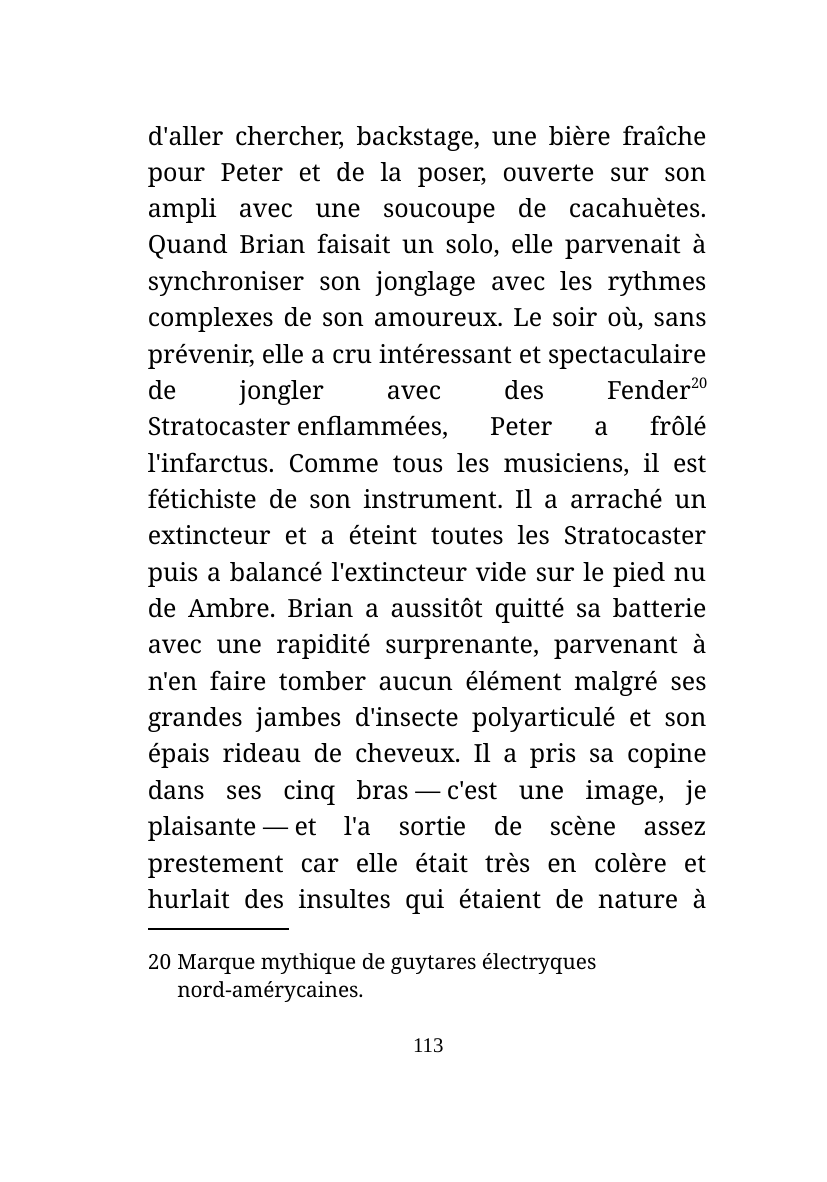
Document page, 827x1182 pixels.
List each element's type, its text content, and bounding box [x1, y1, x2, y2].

text d'aller chercher, backstage, une bière fraîche pour Peter et de la poser, ouverte sur son ampli avec une soucoupe de cacahuètes. Quand Brian faisait un solo, elle parvenait à synchroniser son jonglage avec les rythmes complexes de son amoureux. Le soir où, sans prévenir, elle a cru intéressant et spectaculaire de jongler avec des Fender Stratocaster enflammées, Peter a frôlé l'infarctus. Comme tous les musiciens, il est fétichiste de son instrument. Il a arraché un extincteur et a éteint toutes les Stratocaster puis a balancé l'extincteur vide sur le pied nu de Ambre. Brian a aussitôt quitté sa batterie avec une rapidité surprenante, parvenant à n'en faire tomber aucun élément malgré ses grandes jambes d'insecte polyarticulé et son épais rideau de cheveux. Il a pris sa copine dans ses cinq bras — c'est une image, je plaisante — et l'a sortie de scène assez prestement car elle était très en colère et hurlait des insultes qui étaient de nature à [148, 118, 707, 916]
text Marque mythique de guytares électryques nord‑amérycaines. [148, 947, 709, 1004]
